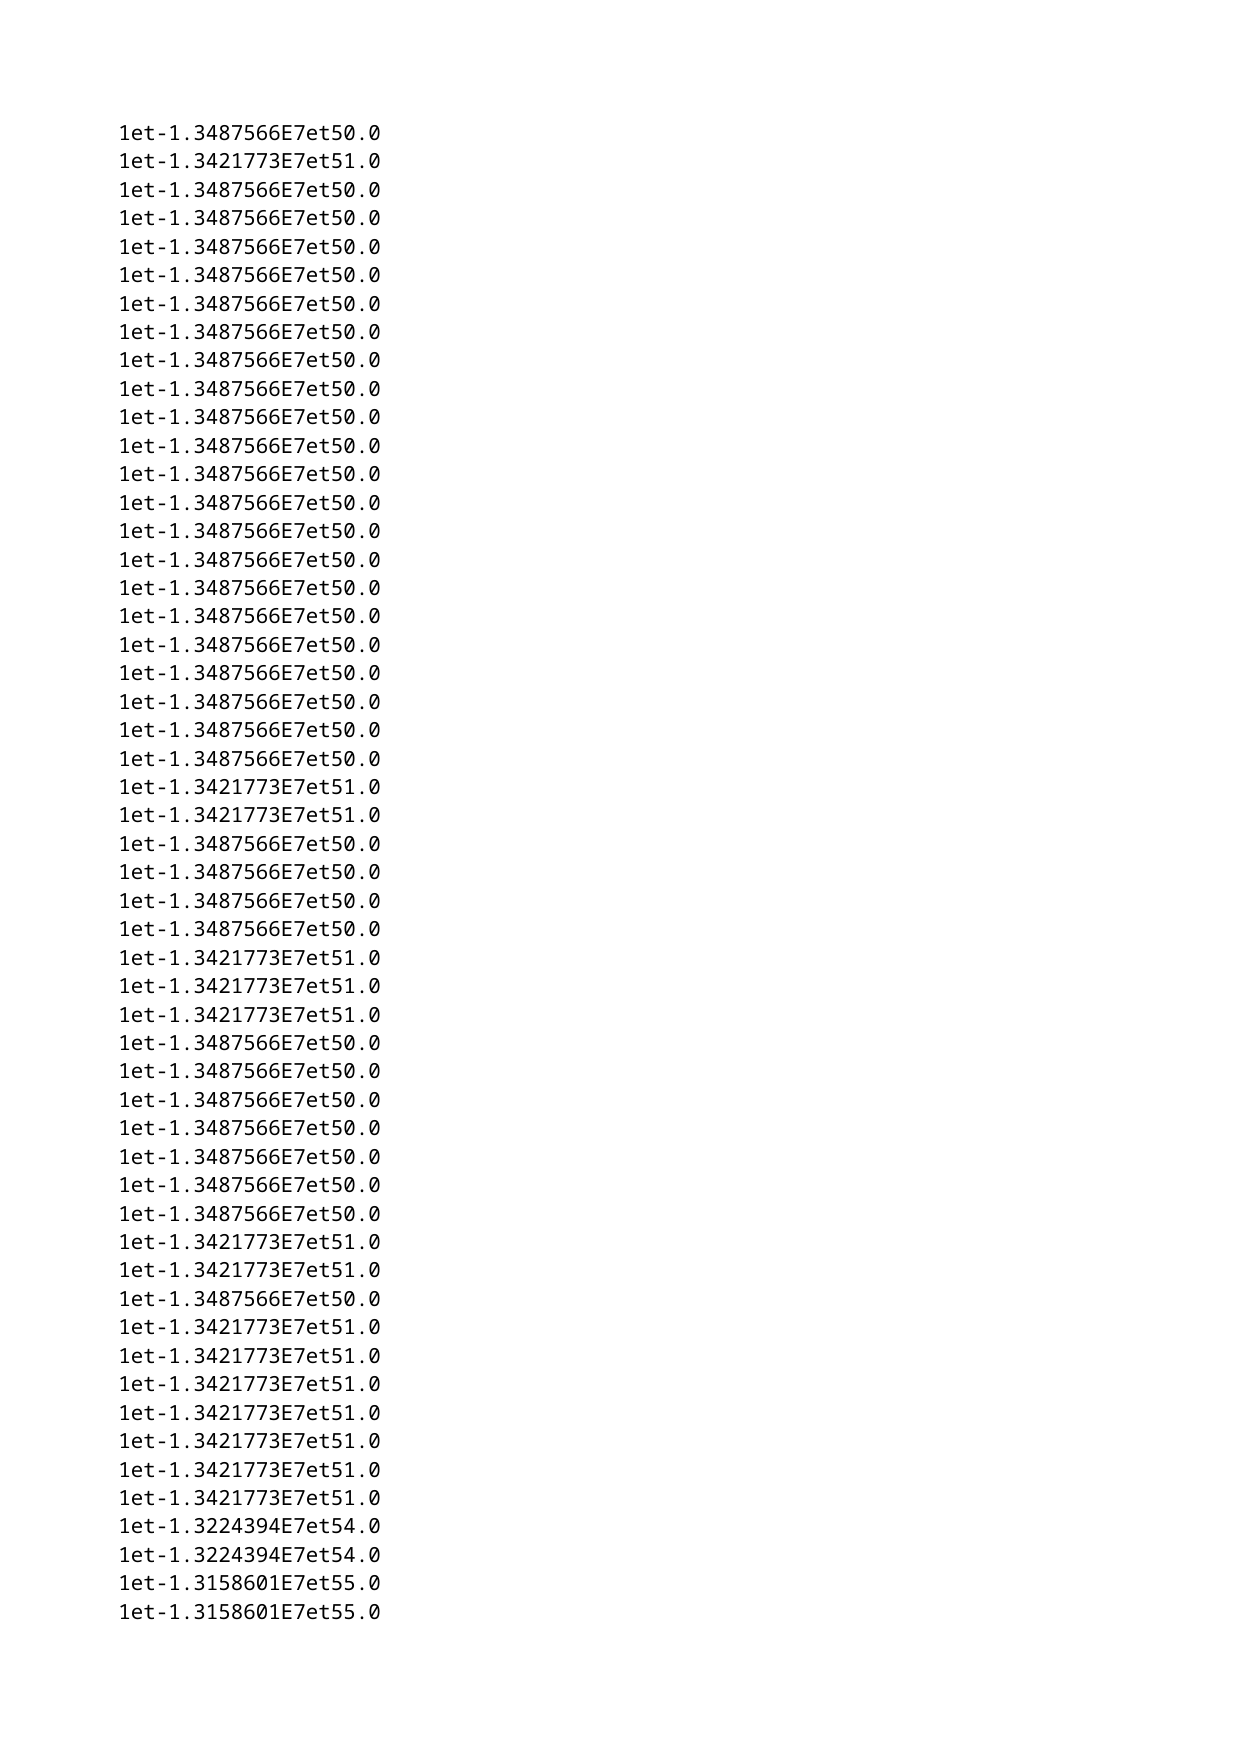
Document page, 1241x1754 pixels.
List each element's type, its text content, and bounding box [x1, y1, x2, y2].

text 1et-1.3487566E7et50.0 [118, 118, 1122, 147]
text 1et-1.3487566E7et50.0 [118, 630, 1122, 658]
text 1et-1.3421773E7et51.0 [118, 1398, 1122, 1426]
text 1et-1.3421773E7et51.0 [118, 1256, 1122, 1284]
text 1et-1.3421773E7et51.0 [118, 1000, 1122, 1028]
text 1et-1.3487566E7et50.0 [118, 602, 1122, 630]
text 1et-1.3487566E7et50.0 [118, 289, 1122, 317]
text 1et-1.3487566E7et50.0 [118, 1142, 1122, 1170]
text 1et-1.3421773E7et51.0 [118, 1227, 1122, 1256]
text 1et-1.3487566E7et50.0 [118, 1113, 1122, 1142]
text 1et-1.3487566E7et50.0 [118, 488, 1122, 516]
text 1et-1.3487566E7et50.0 [118, 829, 1122, 857]
text 1et-1.3487566E7et50.0 [118, 260, 1122, 289]
text 1et-1.3421773E7et51.0 [118, 1341, 1122, 1369]
text 1et-1.3421773E7et51.0 [118, 801, 1122, 829]
text 1et-1.3487566E7et50.0 [118, 573, 1122, 602]
text 1et-1.3421773E7et51.0 [118, 772, 1122, 801]
text 1et-1.3487566E7et50.0 [118, 175, 1122, 203]
text 1et-1.3224394E7et54.0 [118, 1512, 1122, 1540]
text 1et-1.3421773E7et51.0 [118, 1312, 1122, 1341]
text 1et-1.3421773E7et51.0 [118, 971, 1122, 1000]
text 1et-1.3487566E7et50.0 [118, 346, 1122, 374]
text 1et-1.3421773E7et51.0 [118, 1483, 1122, 1512]
text 1et-1.3487566E7et50.0 [118, 658, 1122, 687]
text 1et-1.3487566E7et50.0 [118, 402, 1122, 431]
text 1et-1.3421773E7et51.0 [118, 943, 1122, 971]
text 1et-1.3421773E7et51.0 [118, 1369, 1122, 1398]
text 1et-1.3487566E7et50.0 [118, 1028, 1122, 1057]
text 1et-1.3487566E7et50.0 [118, 857, 1122, 886]
text 1et-1.3487566E7et50.0 [118, 687, 1122, 715]
text 1et-1.3158601E7et55.0 [118, 1597, 1122, 1625]
text 1et-1.3487566E7et50.0 [118, 232, 1122, 260]
text 1et-1.3487566E7et50.0 [118, 886, 1122, 914]
text 1et-1.3487566E7et50.0 [118, 1199, 1122, 1227]
text 1et-1.3487566E7et50.0 [118, 374, 1122, 402]
text 1et-1.3487566E7et50.0 [118, 1284, 1122, 1312]
text 1et-1.3487566E7et50.0 [118, 317, 1122, 346]
text 1et-1.3487566E7et50.0 [118, 545, 1122, 573]
text 1et-1.3421773E7et51.0 [118, 147, 1122, 175]
text 1et-1.3487566E7et50.0 [118, 715, 1122, 744]
text 1et-1.3224394E7et54.0 [118, 1540, 1122, 1568]
text 1et-1.3421773E7et51.0 [118, 1426, 1122, 1455]
text 1et-1.3487566E7et50.0 [118, 516, 1122, 545]
text 1et-1.3487566E7et50.0 [118, 1085, 1122, 1113]
text 1et-1.3487566E7et50.0 [118, 431, 1122, 459]
text 1et-1.3487566E7et50.0 [118, 1057, 1122, 1085]
text 1et-1.3487566E7et50.0 [118, 744, 1122, 772]
text 1et-1.3487566E7et50.0 [118, 203, 1122, 232]
text 1et-1.3487566E7et50.0 [118, 459, 1122, 488]
text 1et-1.3158601E7et55.0 [118, 1568, 1122, 1597]
text 1et-1.3487566E7et50.0 [118, 914, 1122, 943]
text 1et-1.3487566E7et50.0 [118, 1170, 1122, 1199]
text 1et-1.3421773E7et51.0 [118, 1455, 1122, 1483]
